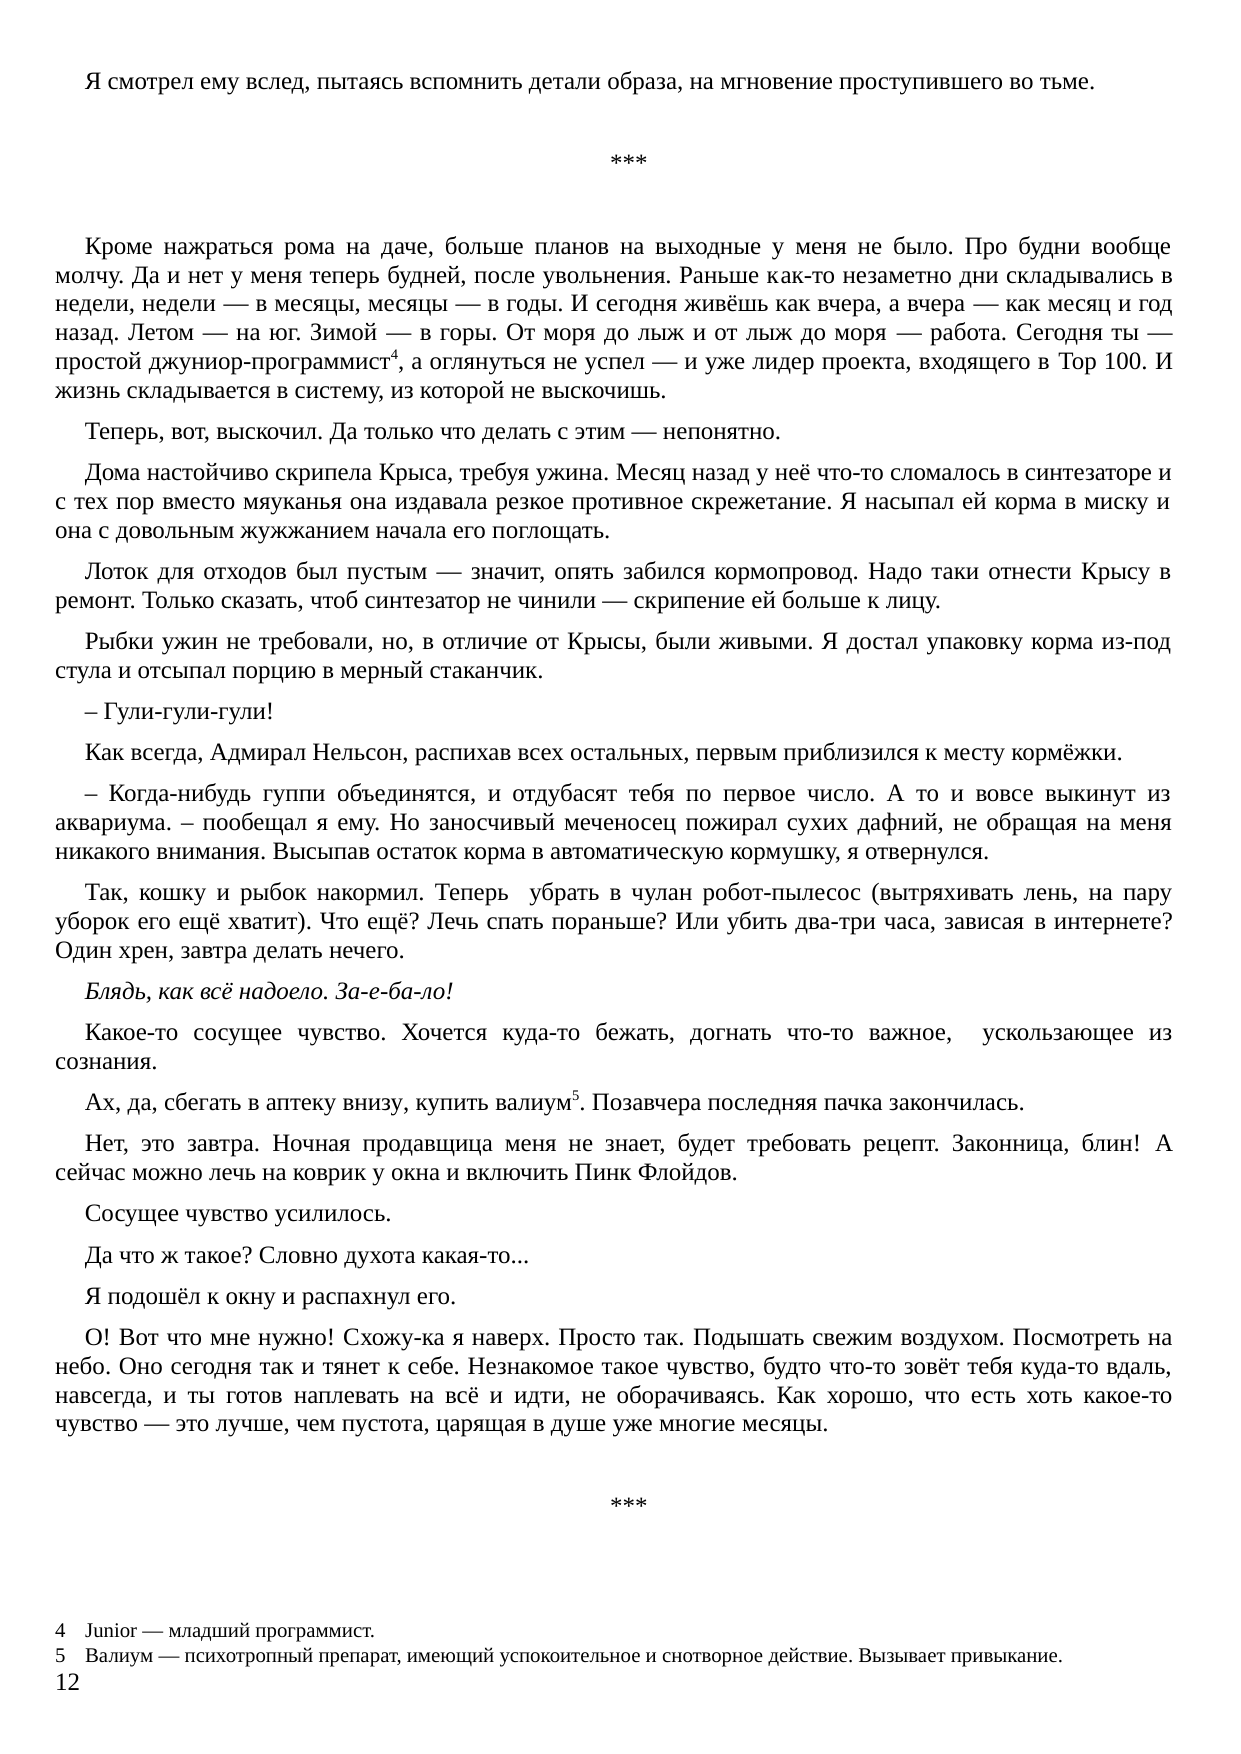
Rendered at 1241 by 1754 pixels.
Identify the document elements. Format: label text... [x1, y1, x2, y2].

text Сосущее чувство усилилось. [55, 1198, 1173, 1227]
text Я смотрел ему вслед, пытаясь вспомнить детали образа, на мгновение проступившего во тьме. [55, 66, 1173, 95]
text *** [55, 148, 1173, 177]
text – Гули-гули-гули! [55, 696, 1173, 725]
text Нет, это завтра. Ночная продавщица меня не знает, будет требовать рецепт. Законница, блин! А сейчас можно лечь на коврик у окна и включить Пинк Флойдов. [55, 1128, 1173, 1186]
text Как всегда, Адмирал Нельсон, распихав всех остальных, первым приблизился к месту кормёжки. [55, 737, 1173, 766]
text Я подошёл к окну и распахнул его. [55, 1281, 1173, 1310]
text – Когда-нибудь гуппи объединятся, и отдубасят тебя по первое число. А то и вовсе выкинут из аквариума. – пообещал я ему. Но заносчивый меченосец пожирал сухих дафний, не обращая на меня никакого внимания. Высыпав остаток корма в автоматическую кормушку, я отвернулся. [55, 778, 1173, 865]
text Да что ж такое? Словно духота какая-то... [55, 1240, 1173, 1268]
text Кроме нажраться рома на даче, больше планов на выходные у меня не было. Про будни вообще молчу. Да и нет у меня теперь будней, после увольнения. Раньше как-то незаметно дни складывались в недели, недели — в месяцы, месяцы — в годы. И сегодня живёшь как вчера, а вчера — как месяц и год назад. Летом — на юг. Зимой — в горы. От моря до лыж и от лыж до моря — работа. Сегодня ты — простой джуниор-программист, а оглянуться не успел — и уже лидер проекта, входящего в Top 100. И жизнь складывается в систему, из которой не выскочишь. [55, 231, 1173, 403]
text Лоток для отходов был пустым — значит, опять забился кормопровод. Надо таки отнести Крысу в ремонт. Только сказать, чтоб синтезатор не чинили — скрипение ей больше к лицу. [55, 556, 1173, 613]
text Junior — младший программист. [55, 1618, 1173, 1642]
text Дома настойчиво скрипела Крыса, требуя ужина. Месяц назад у неё что-то сломалось в синтезаторе и с тех пор вместо мяуканья она издавала резкое противное скрежетание. Я насыпал ей корма в миску и она с довольным жужжанием начала его поглощать. [55, 457, 1173, 543]
text О! Вот что мне нужно! Схожу-ка я наверх. Просто так. Подышать свежим воздухом. Посмотреть на небо. Оно сегодня так и тянет к себе. Незнакомое такое чувство, будто что-то зовёт тебя куда-то вдаль, навсегда, и ты готов наплевать на всё и идти, не оборачиваясь. Как хорошо, что есть хоть какое-то чувство — это лучше, чем пустота, царящая в душе уже многие месяцы. [55, 1322, 1173, 1437]
text Какое-то сосущее чувство. Хочется куда-то бежать, догнать что-то важное, ускользающее из сознания. [55, 1017, 1173, 1075]
text Ах, да, сбегать в аптеку внизу, купить валиум. Позавчера последняя пачка закончилась. [55, 1087, 1173, 1116]
text Теперь, вот, выскочил. Да только что делать с этим — непонятно. [55, 416, 1173, 445]
text Так, кошку и рыбок накормил. Теперь убрать в чулан робот-пылесос (вытряхивать лень, на пару уборок его ещё хватит). Что ещё? Лечь спать пораньше? Или убить два-три часа, зависая в интернете? Один хрен, завтра делать нечего. [55, 877, 1173, 963]
text *** [55, 1491, 1173, 1520]
text Блядь, как всё надоело. За-е-ба-ло! [55, 976, 1173, 1005]
text Валиум — психотропный препарат, имеющий успокоительное и снотворное действие. Вызывает привыкание. [55, 1642, 1173, 1667]
text Рыбки ужин не требовали, но, в отличие от Крысы, были живыми. Я достал упаковку корма из-под стула и отсыпал порцию в мерный стаканчик. [55, 626, 1173, 683]
